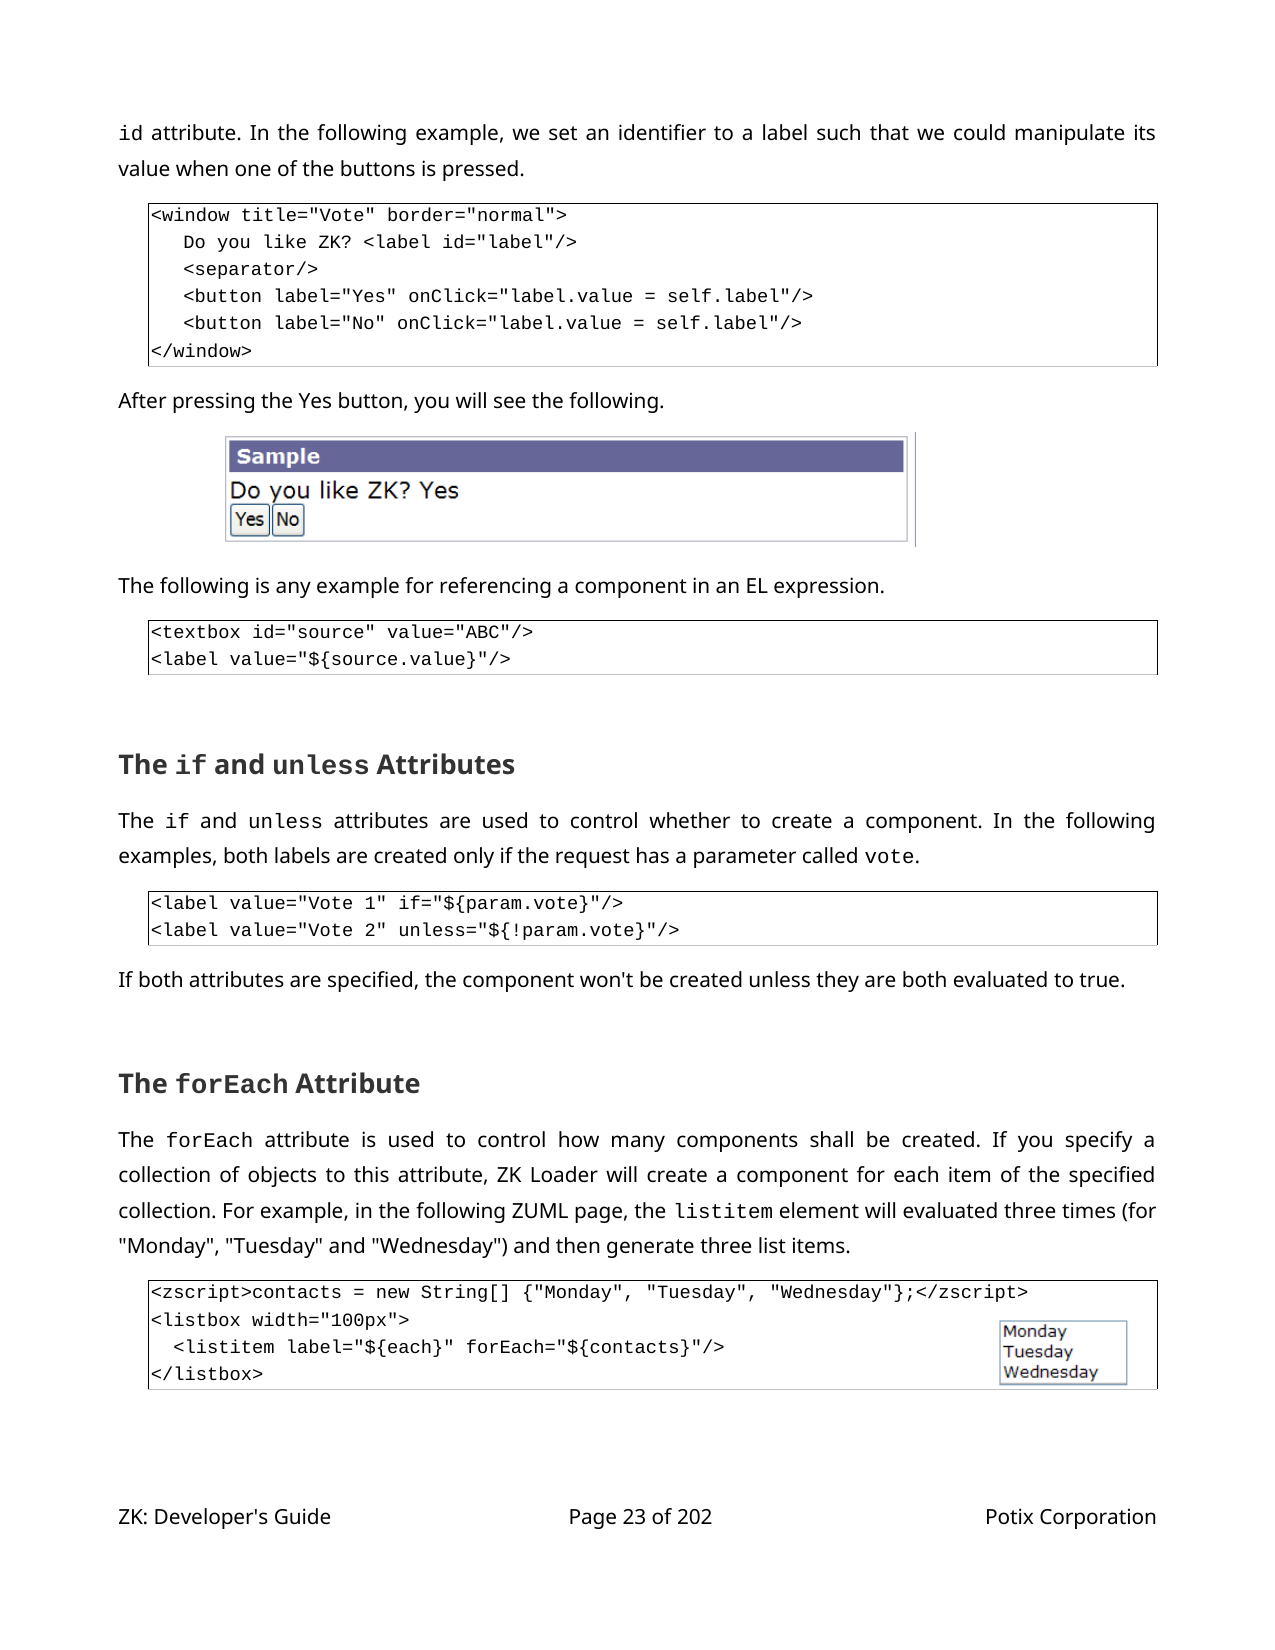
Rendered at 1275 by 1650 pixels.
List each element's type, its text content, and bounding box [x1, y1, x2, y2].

text </listbox> [149, 1362, 1157, 1389]
text The following is any example for referencing a component in an EL expression. [118, 547, 1157, 599]
text Do you like ZK? <label id="label"/> [149, 230, 1157, 254]
text id attribute. In the following example, we set an identifier to a label such that we could manipulate its value when one of the buttons is pressed. [118, 118, 1157, 182]
text <zscript>contacts = new String[] {"Monday", "Tuesday", "Wednesday"};</zscript> [149, 1281, 1157, 1304]
text <label value="Vote 2" unless="${!param.vote}"/> [149, 918, 1157, 945]
text </window> [149, 338, 1157, 366]
text <listitem label="${each}" forEach="${contacts}"/> [149, 1334, 997, 1359]
picture [997, 1318, 1130, 1388]
subtitle The if and unless Attributes [118, 745, 1157, 782]
text After pressing the Yes button, you will see the following. [118, 386, 1157, 414]
subtitle The forEach Attribute [118, 1065, 1157, 1101]
text <label value="Vote 1" if="${param.vote}"/> [149, 892, 1157, 915]
text <textbox id="source" value="ABC"/> [149, 621, 1157, 644]
text <button label="No" onClick="label.value = self.label"/> [149, 311, 1157, 336]
text <label value="${source.value}"/> [149, 647, 1157, 674]
text <window title="Vote" border="normal"> [149, 204, 1157, 227]
text <separator/> [149, 257, 1157, 281]
text The forEach attribute is used to control how many components shall be created. If you specify a collection of objects to this attribute, ZK Loader will create a component for each item of the specified collection. For example, in the following ZUML page, the listitem element will evaluated three times (for "Monday", "Tuesday" and "Wednesday") and then generate three list items. [118, 1125, 1157, 1259]
text <listbox width="100px"> [149, 1307, 1157, 1332]
text The if and unless attributes are used to control whether to create a component. In the following examples, both labels are created only if the request has a parameter called vote. [118, 806, 1157, 870]
text <button label="Yes" onClick="label.value = self.label"/> [149, 284, 1157, 308]
picture [222, 432, 916, 547]
text If both attributes are specified, the component won't be created unless they are both evaluated to true. [118, 966, 1157, 994]
